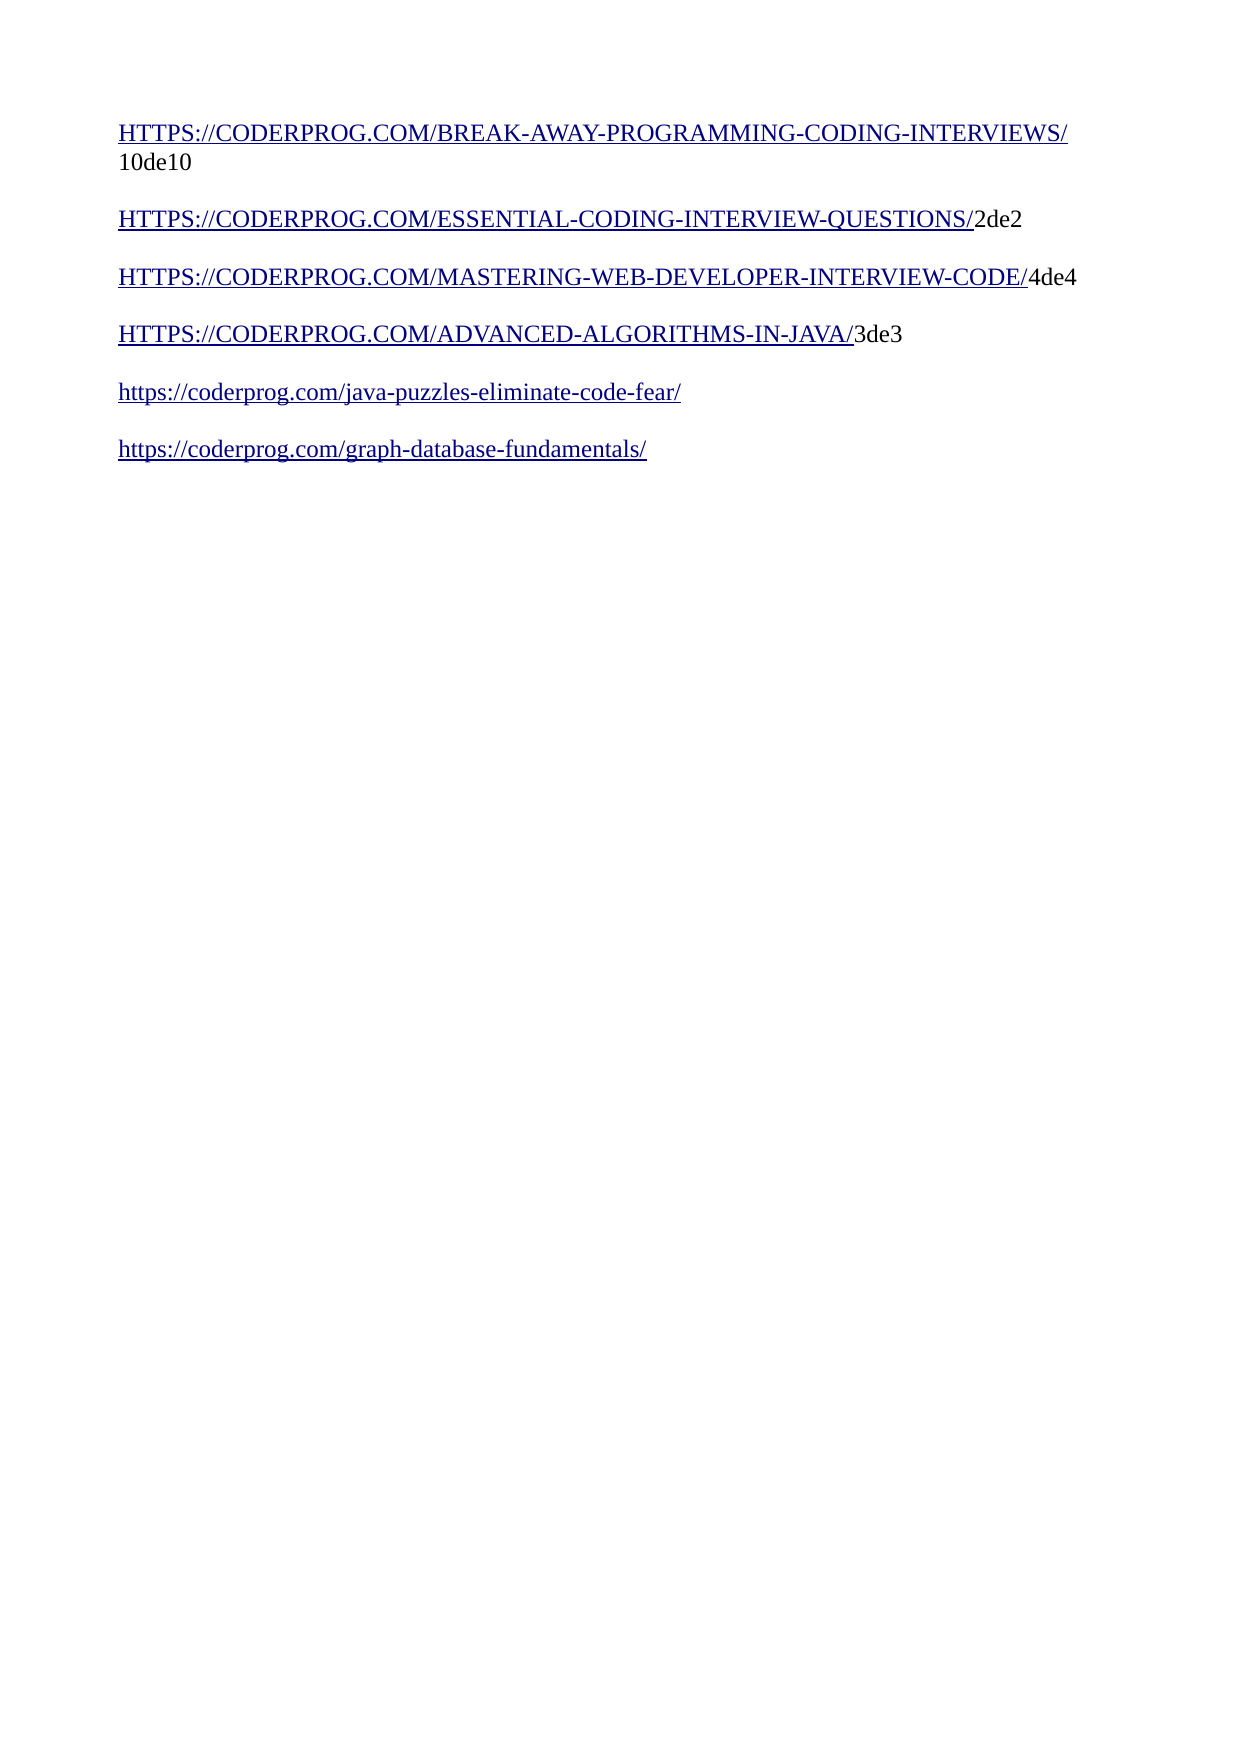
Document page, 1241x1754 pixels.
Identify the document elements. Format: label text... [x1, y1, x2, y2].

text HTTPS://CODERPROG.COM/ADVANCED-ALGORITHMS-IN-JAVA/3de3 [118, 319, 1122, 348]
text https://coderprog.com/graph-database-fundamentals/ [118, 434, 1122, 463]
text HTTPS://CODERPROG.COM/ESSENTIAL-CODING-INTERVIEW-QUESTIONS/2de2 [118, 204, 1122, 233]
text HTTPS://CODERPROG.COM/MASTERING-WEB-DEVELOPER-INTERVIEW-CODE/4de4 [118, 262, 1122, 291]
text https://coderprog.com/java-puzzles-eliminate-code-fear/ [118, 377, 1122, 406]
text HTTPS://CODERPROG.COM/BREAK-AWAY-PROGRAMMING-CODING-INTERVIEWS/10de10 [118, 118, 1122, 176]
